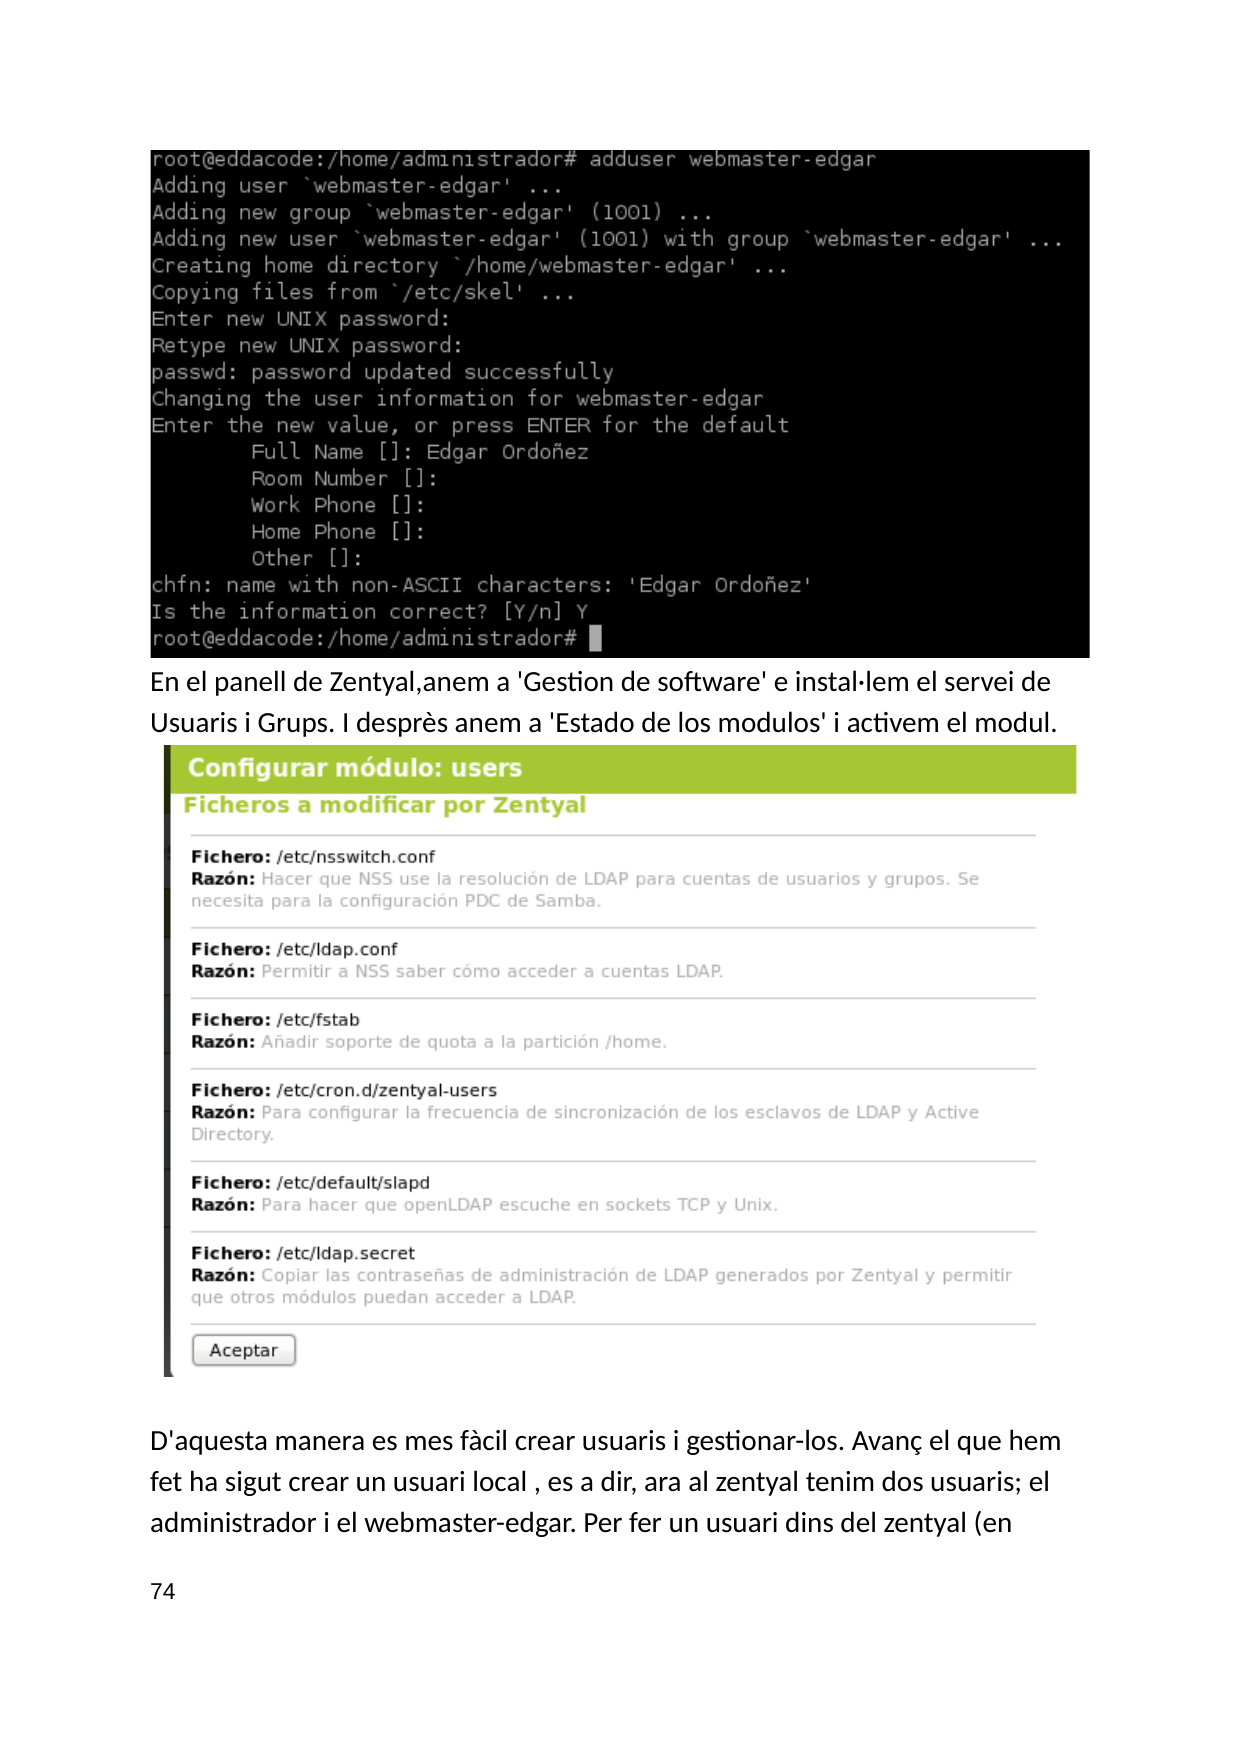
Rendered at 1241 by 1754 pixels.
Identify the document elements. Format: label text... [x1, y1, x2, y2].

text En el panell de Zentyal,anem a 'Gestion de software' e instal·lem el servei de Usuaris i Grups. I desprès anem a 'Estado de los modulos' i activem el modul. [150, 658, 1090, 740]
text D'aquesta manera es mes fàcil crear usuaris i gestionar-los. Avanç el que hem fet ha sigut crear un usuari local , es a dir, ara al zentyal tenim dos usuaris; el administrador i el webmaster-edgar. Per fer un usuari dins del zentyal (en [150, 1422, 1090, 1540]
picture [163, 745, 1077, 1377]
picture [150, 150, 1090, 658]
